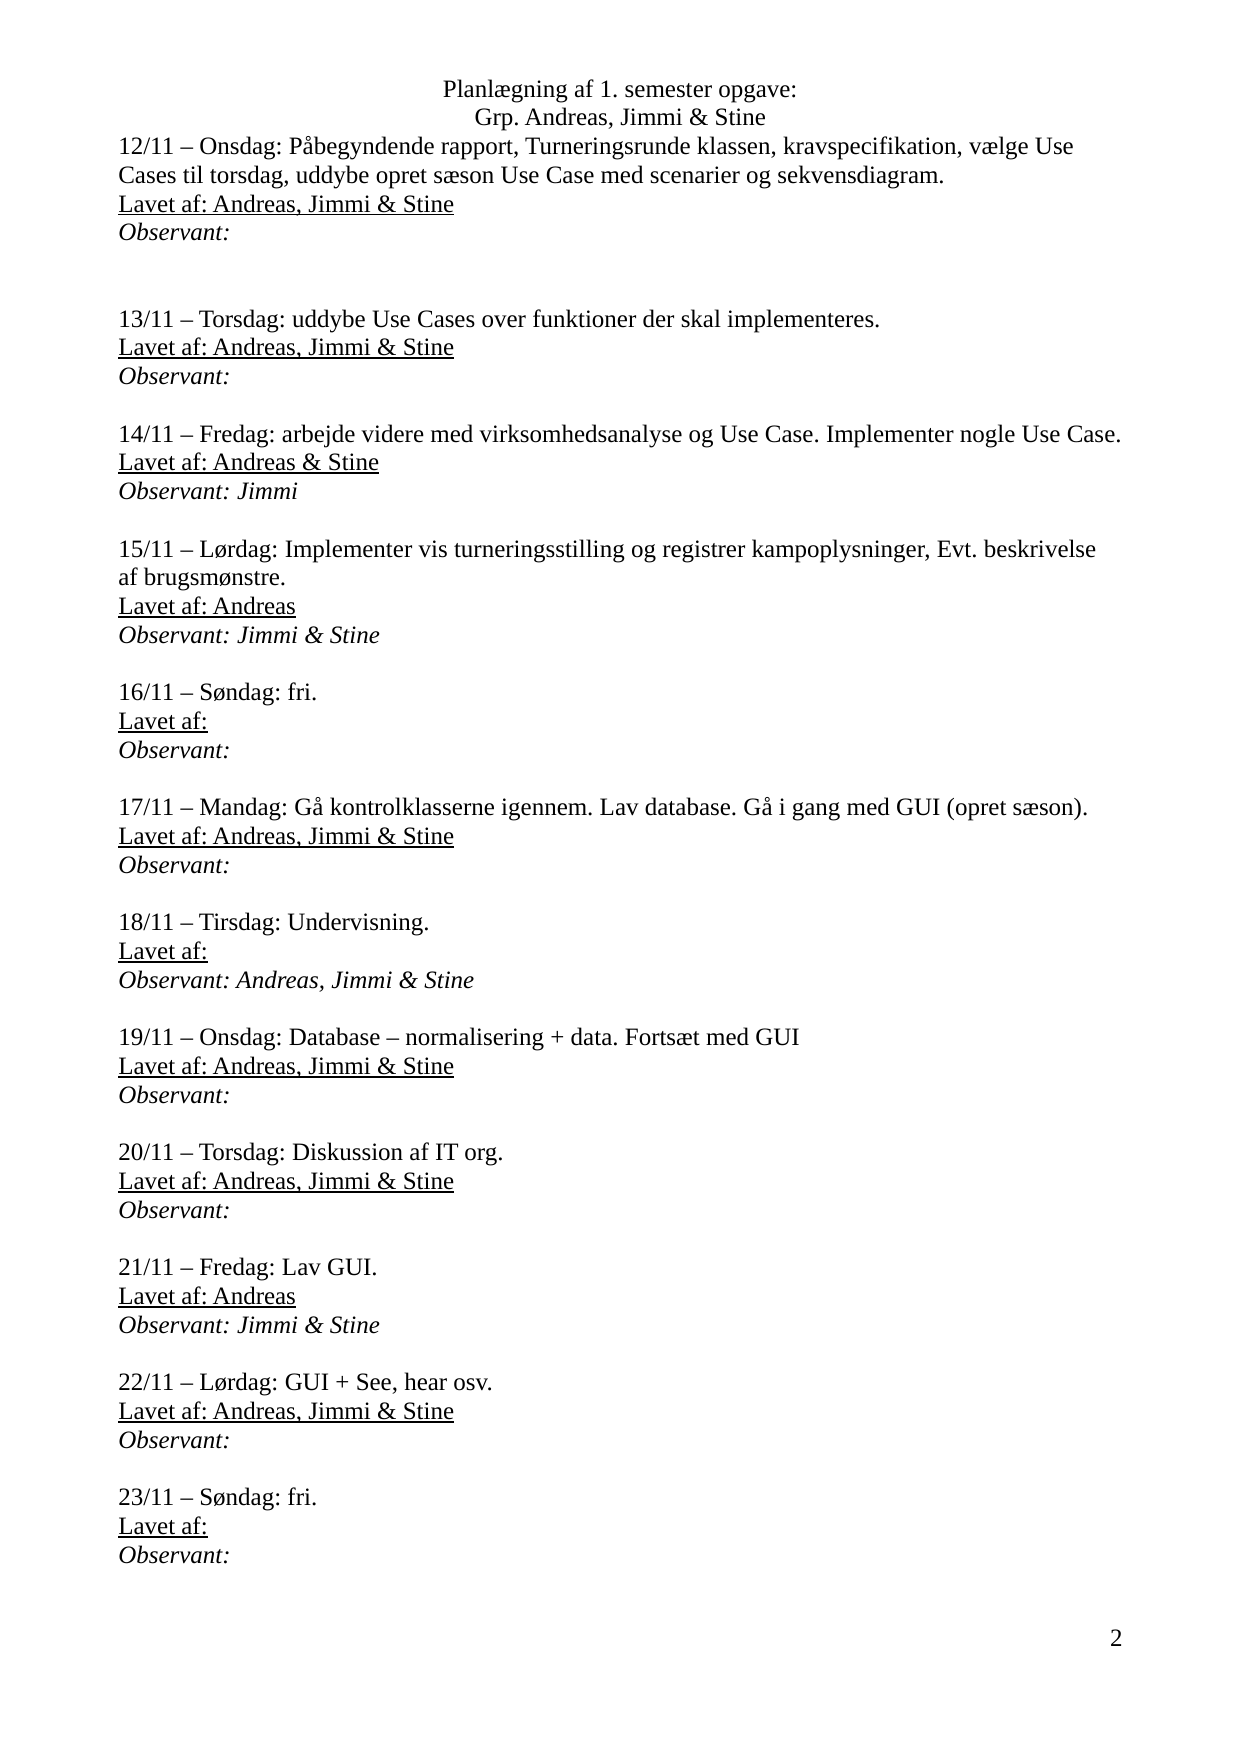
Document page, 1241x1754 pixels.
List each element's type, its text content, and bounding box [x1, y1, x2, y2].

text Observant: [118, 1540, 1122, 1569]
text Observant: Andreas, Jimmi & Stine [118, 965, 1122, 994]
text Lavet af: Andreas, Jimmi & Stine [118, 1396, 1122, 1425]
text Lavet af: Andreas, Jimmi & Stine [118, 1051, 1122, 1080]
text Observant: [118, 735, 1122, 764]
text 22/11 – Lørdag: GUI + See, hear osv. [118, 1367, 1122, 1396]
text 21/11 – Fredag: Lav GUI. [118, 1252, 1122, 1281]
text 16/11 – Søndag: fri. [118, 677, 1122, 706]
text 18/11 – Tirsdag: Undervisning. [118, 907, 1122, 936]
text Observant: Jimmi [118, 476, 1122, 505]
text Lavet af: Andreas, Jimmi & Stine [118, 821, 1122, 850]
text 20/11 – Torsdag: Diskussion af IT org. [118, 1137, 1122, 1166]
text Lavet af: Andreas [118, 1281, 1122, 1310]
text Lavet af: Andreas, Jimmi & Stine [118, 189, 1122, 217]
text Observant: [118, 1425, 1122, 1454]
text Observant: [118, 850, 1122, 879]
text Lavet af: [118, 936, 1122, 965]
text Observant: [118, 1195, 1122, 1224]
text 15/11 – Lørdag: Implementer vis turneringsstilling og registrer kampoplysninger, Evt. beskrivelse af brugsmønstre. [118, 534, 1122, 591]
text 12/11 – Onsdag: Påbegyndende rapport, Turneringsrunde klassen, kravspecifikation, vælge Use Cases til torsdag, uddybe opret sæson Use Case med scenarier og sekvensdiagram. [118, 131, 1122, 189]
text Observant: [118, 1080, 1122, 1109]
text Lavet af: Andreas, Jimmi & Stine [118, 1166, 1122, 1195]
text Observant: Jimmi & Stine [118, 1310, 1122, 1339]
text Lavet af: Andreas [118, 591, 1122, 620]
text 17/11 – Mandag: Gå kontrolklasserne igennem. Lav database. Gå i gang med GUI (opret sæson). [118, 792, 1122, 821]
text Observant: [118, 361, 1122, 390]
text 19/11 – Onsdag: Database – normalisering + data. Fortsæt med GUI [118, 1022, 1122, 1051]
text Lavet af: Andreas, Jimmi & Stine [118, 332, 1122, 361]
text Lavet af: [118, 1511, 1122, 1540]
text Observant: [118, 217, 1122, 246]
text 14/11 – Fredag: arbejde videre med virksomhedsanalyse og Use Case. Implementer nogle Use Case. Lavet af: Andreas & Stine [118, 419, 1122, 476]
text Observant: Jimmi & Stine [118, 620, 1122, 649]
text Lavet af: [118, 706, 1122, 735]
text 23/11 – Søndag: fri. [118, 1482, 1122, 1511]
text 13/11 – Torsdag: uddybe Use Cases over funktioner der skal implementeres. [118, 304, 1122, 332]
